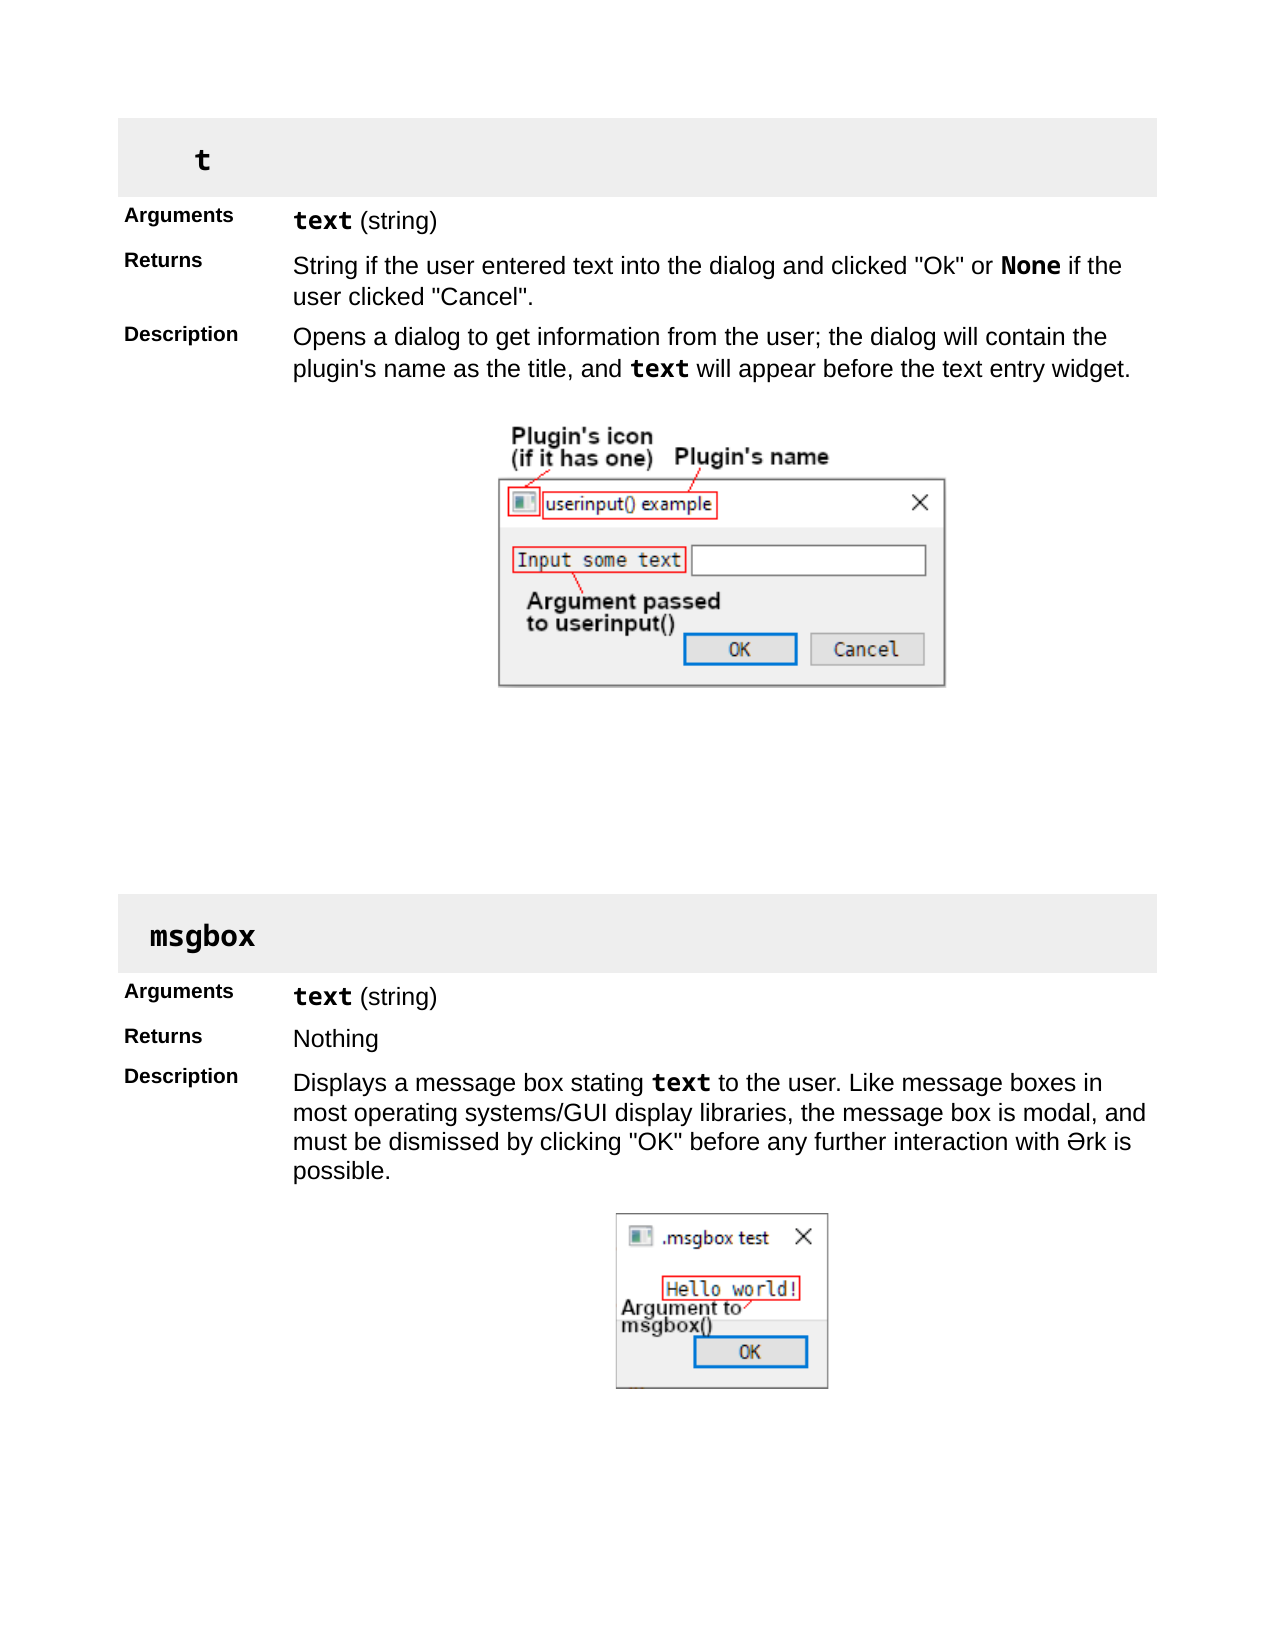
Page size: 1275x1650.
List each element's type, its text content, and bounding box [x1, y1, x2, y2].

table_cell Opens a dialog to get information from the user; the dialog will contain the plugin's name as the title, and text will appear before the text entry widget. [287, 316, 1157, 693]
table_header t [118, 118, 287, 197]
table_cell text (string) [287, 197, 1157, 242]
table_cell Arguments [118, 973, 287, 1018]
table_cell Description [118, 316, 287, 693]
table_header [287, 118, 1157, 197]
picture [497, 413, 947, 688]
picture [615, 1213, 829, 1389]
table_cell Returns [118, 1018, 287, 1058]
table_cell Description [118, 1059, 287, 1394]
table_cell Arguments [118, 197, 287, 242]
table_cell Returns [118, 242, 287, 316]
table_cell text (string) [287, 973, 1157, 1018]
table_cell Nothing [287, 1018, 1157, 1058]
table_cell Displays a message box stating text to the user. Like message boxes in most operating systems/GUI display libraries, the message box is modal, and must be dismissed by clicking "OK" before any further interaction with Ərk is possible. [287, 1059, 1157, 1394]
table_header msgbox [118, 894, 287, 973]
table_cell String if the user entered text into the dialog and clicked "Ok" or None if the user clicked "Cancel". [287, 242, 1157, 316]
table_header [287, 894, 1157, 973]
